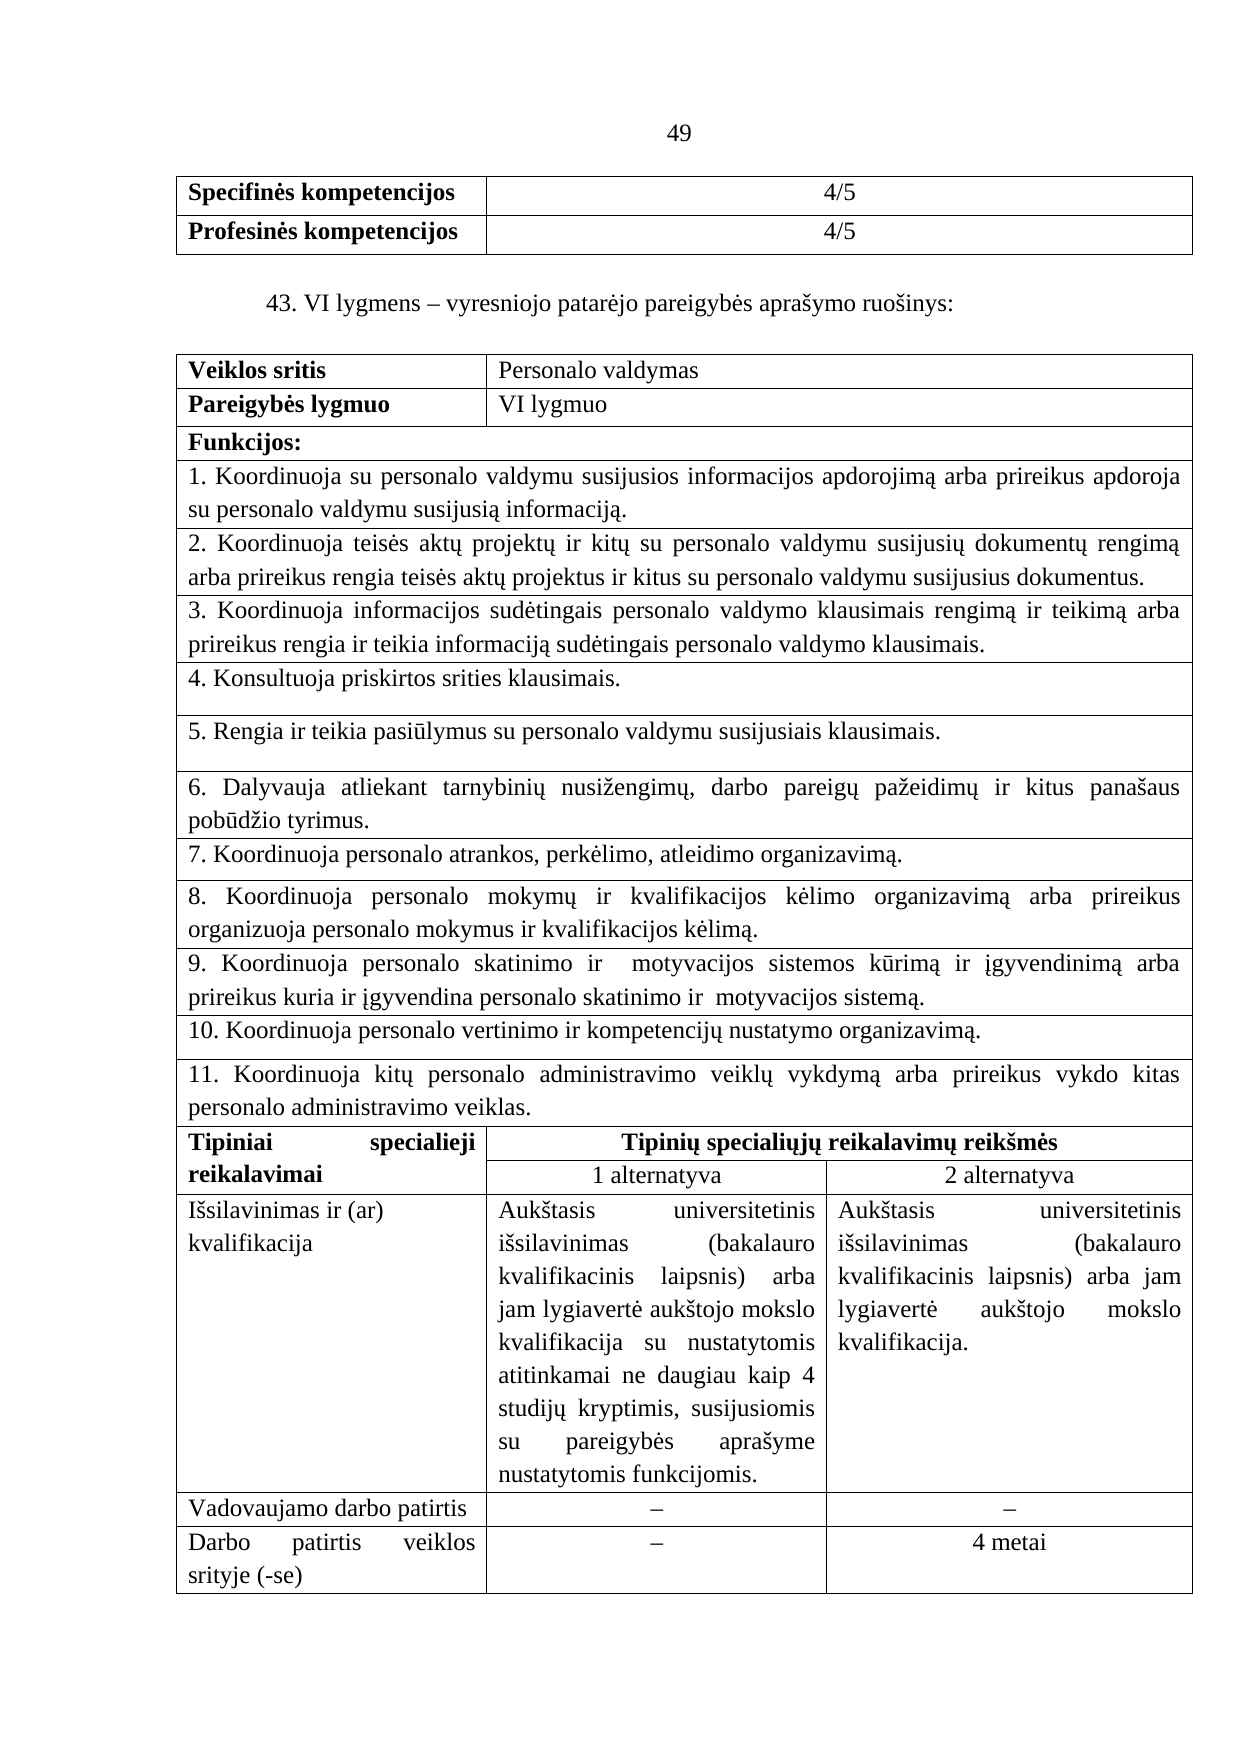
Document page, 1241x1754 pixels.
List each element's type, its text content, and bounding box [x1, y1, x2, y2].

table_cell 1 alternatyva [487, 1161, 826, 1194]
table_cell Išsilavinimas ir (ar) kvalifikacija [177, 1195, 486, 1492]
table_cell 10. Koordinuoja personalo vertinimo ir kompetencijų nustatymo organizavimą. [177, 1016, 1192, 1058]
table_cell 4 metai [827, 1527, 1192, 1593]
table_cell 3. Koordinuoja informacijos sudėtingais personalo valdymo klausimais rengimą ir teikimą arba prireikus rengia ir teikia informaciją sudėtingais personalo valdymo klausimais. [177, 596, 1192, 662]
table_cell 11. Koordinuoja kitų personalo administravimo veiklų vykdymą arba prireikus vykdo kitas personalo administravimo veiklas. [177, 1060, 1192, 1126]
table_cell – [827, 1493, 1192, 1526]
table_cell Pareigybės lygmuo [177, 389, 486, 426]
table_cell Tipiniai specialieji reikalavimai [177, 1127, 486, 1194]
table_cell 6. Dalyvauja atliekant tarnybinių nusižengimų, darbo pareigų pažeidimų ir kitus panašaus pobūdžio tyrimus. [177, 772, 1192, 838]
table_cell 9. Koordinuoja personalo skatinimo ir motyvacijos sistemos kūrimą ir įgyvendinimą arba prireikus kuria ir įgyvendina personalo skatinimo ir motyvacijos sistemą. [177, 949, 1192, 1014]
table_cell Specifinės kompetencijos [177, 177, 486, 215]
table_cell VI lygmuo [487, 389, 1192, 426]
table_cell 5. Rengia ir teikia pasiūlymus su personalo valdymu susijusiais klausimais. [177, 716, 1192, 771]
table_cell Profesinės kompetencijos [177, 216, 486, 254]
table_cell – [487, 1527, 826, 1593]
table_header Personalo valdymas [487, 355, 1192, 388]
table_cell Aukštasis universitetinis išsilavinimas (bakalauro kvalifikacinis laipsnis) arba jam lygiavertė aukštojo mokslo kvalifikacija. [827, 1195, 1192, 1492]
table_cell 4/5 [487, 216, 1192, 254]
table_cell 7. Koordinuoja personalo atrankos, perkėlimo, atleidimo organizavimą. [177, 839, 1192, 880]
text 43. VI lygmens – vyresniojo patarėjo pareigybės aprašymo ruošinys: [177, 288, 1181, 317]
table_cell – [487, 1493, 826, 1526]
table_cell Aukštasis universitetinis išsilavinimas (bakalauro kvalifikacinis laipsnis) arba jam lygiavertė aukštojo mokslo kvalifikacija su nustatytomis atitinkamai ne daugiau kaip 4 studijų kryptimis, susijusiomis su pareigybės aprašyme nustatytomis funkcijomis. [487, 1195, 826, 1492]
table_cell 2. Koordinuoja teisės aktų projektų ir kitų su personalo valdymu susijusių dokumentų rengimą arba prireikus rengia teisės aktų projektus ir kitus su personalo valdymu susijusius dokumentus. [177, 529, 1192, 594]
table_cell 2 alternatyva [827, 1161, 1192, 1194]
table_cell Darbo patirtis veiklos srityje (-se) [177, 1527, 486, 1593]
table_header Veiklos sritis [177, 355, 486, 388]
table_cell 4/5 [487, 177, 1192, 215]
table_cell Tipinių specialiųjų reikalavimų reikšmės [487, 1127, 1192, 1159]
table_cell 1. Koordinuoja su personalo valdymu susijusios informacijos apdorojimą arba prireikus apdoroja su personalo valdymu susijusią informaciją. [177, 461, 1192, 527]
table_cell Funkcijos: [177, 427, 1192, 460]
table_cell 4. Konsultuoja priskirtos srities klausimais. [177, 663, 1192, 715]
table_cell 8. Koordinuoja personalo mokymų ir kvalifikacijos kėlimo organizavimą arba prireikus organizuoja personalo mokymus ir kvalifikacijos kėlimą. [177, 881, 1192, 947]
table_cell Vadovaujamo darbo patirtis [177, 1493, 486, 1526]
